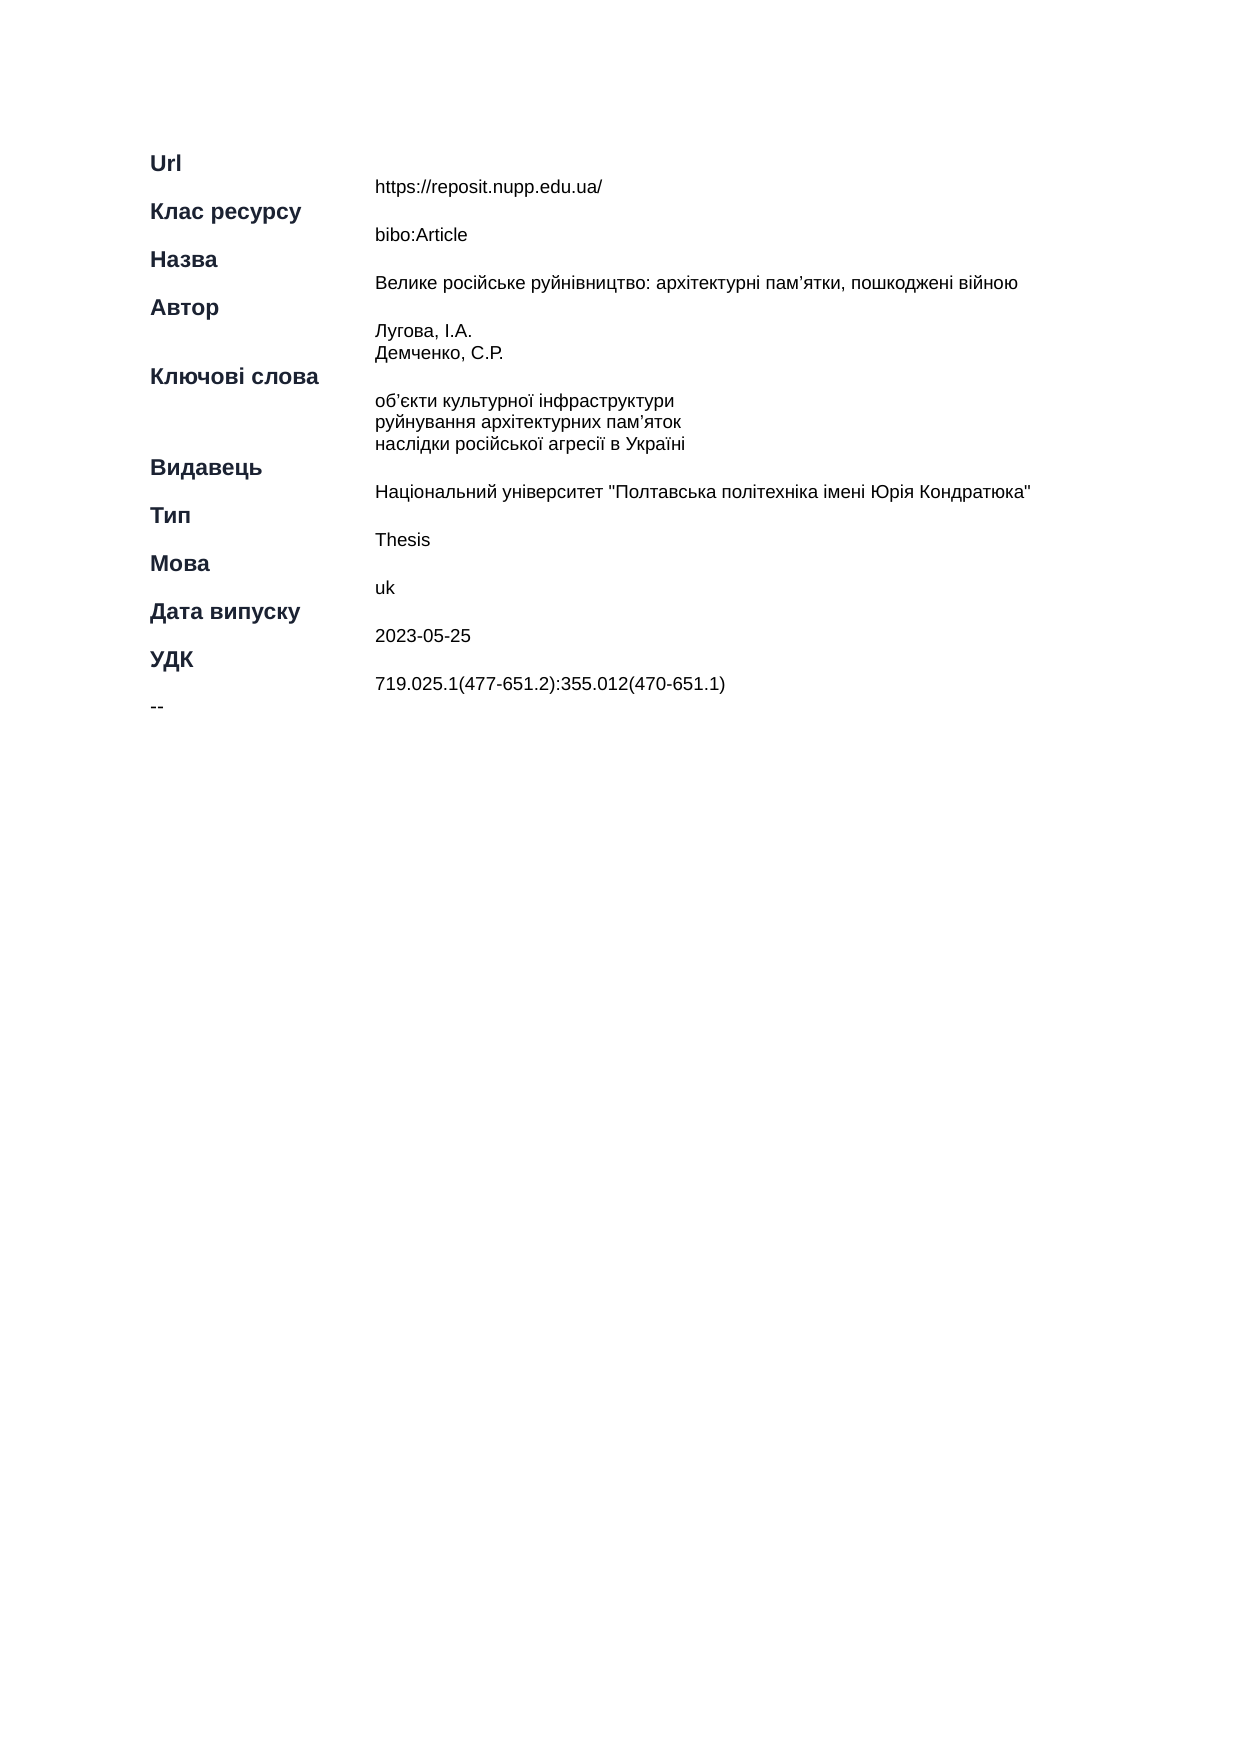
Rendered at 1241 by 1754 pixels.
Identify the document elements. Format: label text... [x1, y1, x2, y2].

text Клас ресурсу [150, 198, 1090, 224]
text Дата випуску [150, 598, 1090, 624]
text наслідки російської агресії в Україні [375, 433, 1090, 454]
text об’єкти культурної інфраструктури [375, 389, 1090, 411]
text 719.025.1(477-651.2):355.012(470-651.1) [375, 672, 1090, 694]
text УДК [150, 646, 1090, 672]
text bibo:Article [375, 224, 1090, 246]
text Ключові слова [150, 363, 1090, 389]
text Thesis [375, 528, 1090, 550]
text uk [375, 576, 1090, 598]
text Тип [150, 502, 1090, 528]
text Url [150, 150, 1090, 176]
text руйнування архітектурних пам’яток [375, 411, 1090, 433]
text Національний університет "Полтавська політехніка імені Юрія Кондратюка" [375, 481, 1090, 502]
text Автор [150, 294, 1090, 320]
text Демченко, С.Р. [375, 342, 1090, 363]
text https://reposit.nupp.edu.ua/ [375, 176, 1090, 198]
text 2023-05-25 [375, 624, 1090, 646]
text Видавець [150, 454, 1090, 481]
text Велике російське руйнівництво: архітектурні пам’ятки, пошкоджені війною [375, 272, 1090, 294]
text Назва [150, 246, 1090, 272]
text Мова [150, 550, 1090, 576]
text -- [150, 694, 1090, 718]
text Лугова, І.А. [375, 320, 1090, 342]
